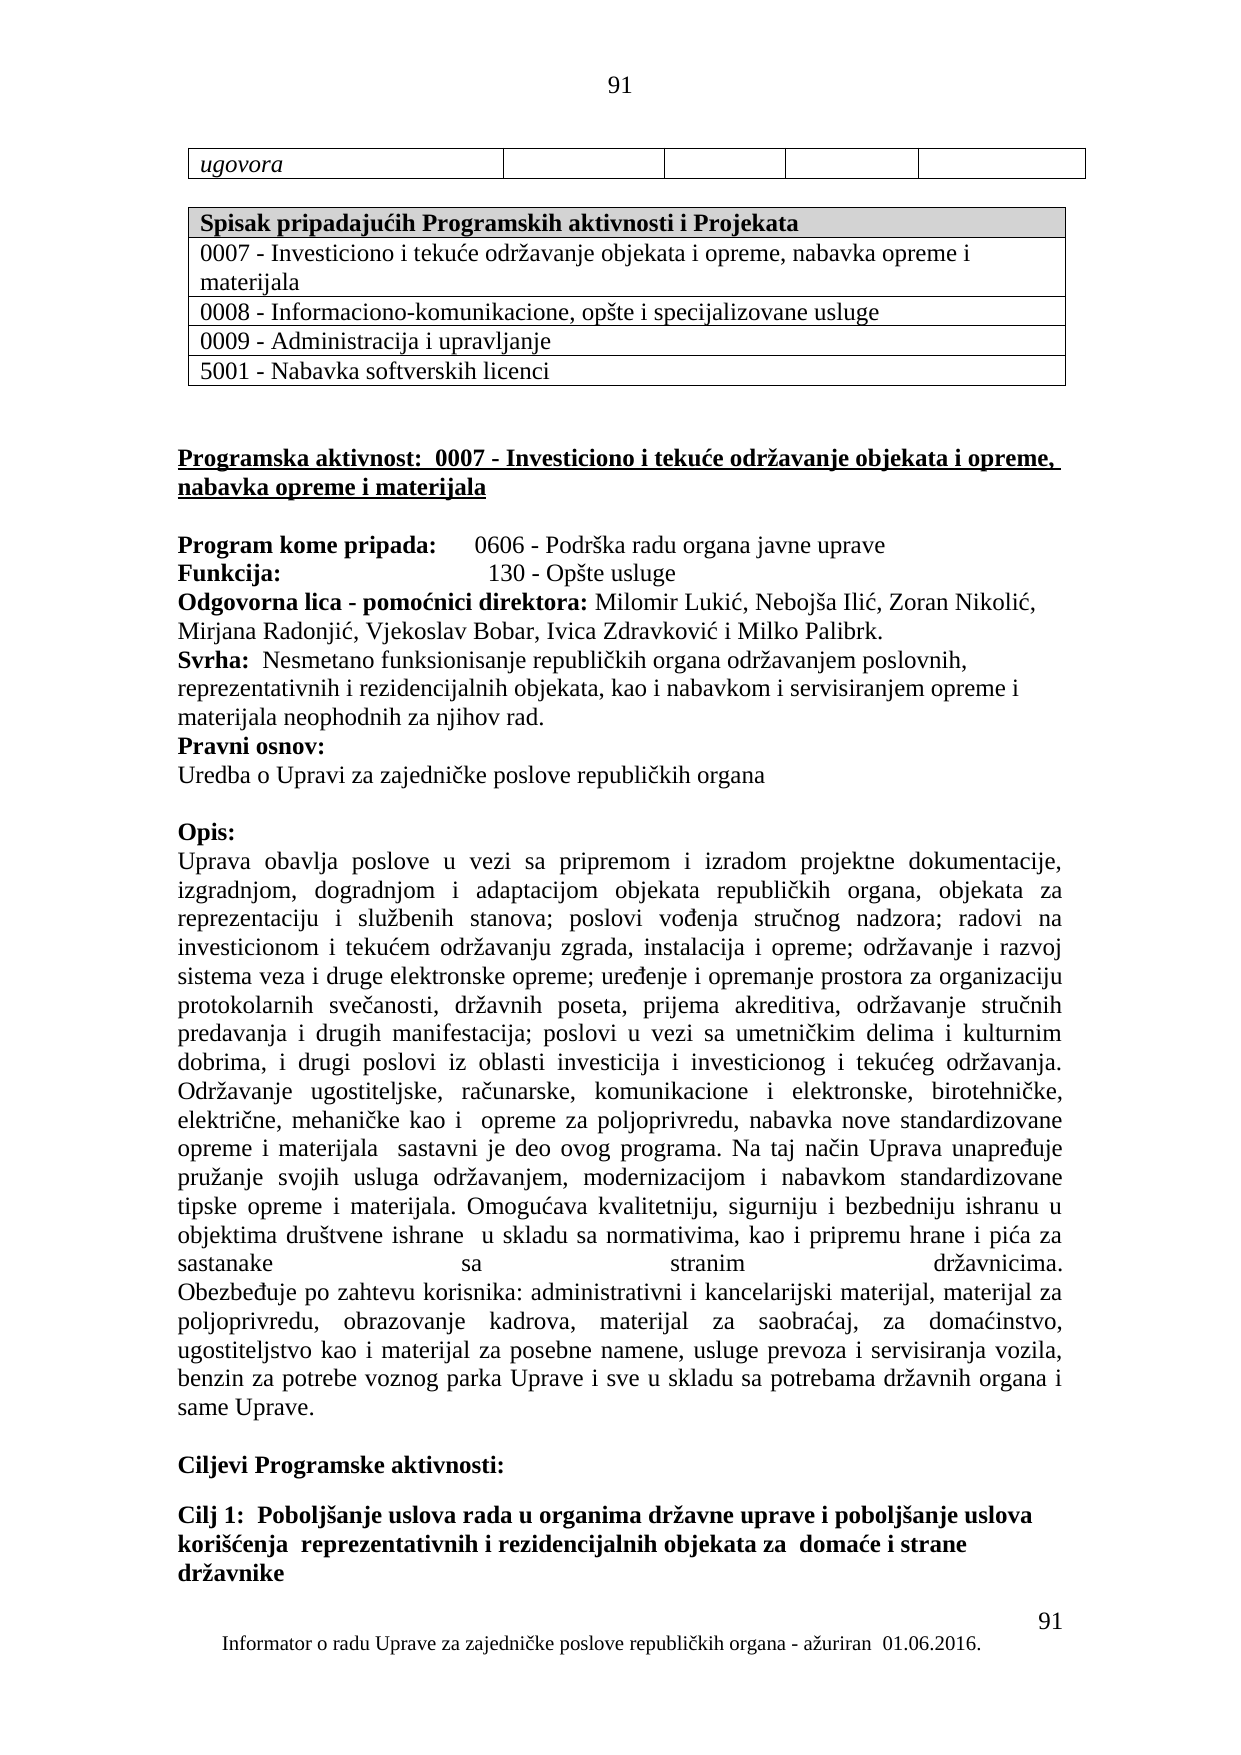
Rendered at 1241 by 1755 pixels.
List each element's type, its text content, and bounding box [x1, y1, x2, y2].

text Svrha: Nesmetano funksionisanje republičkih organa održavanjem poslovnih, reprezentativnih i rezidencijalnih objekata, kao i nabavkom i servisiranjem opreme i materijala neophodnih za njihov rad. [177, 645, 1063, 731]
table_cell 0007 - Investiciono i tekuće održavanje objekata i opreme, nabavka opreme i materijala [189, 238, 1065, 296]
table_cell 0009 - Administracija i upravlјanje [189, 326, 1065, 355]
table_cell [665, 149, 785, 177]
table_cell [504, 149, 664, 177]
text Cilј 1: Pobolјšanje uslova rada u organima državne uprave i pobolјšanje uslova korišćenja reprezentativnih i rezidencijalnih objekata za domaće i strane državnike [177, 1478, 1063, 1586]
table_cell [919, 149, 1085, 177]
table_cell 0008 - Informaciono-komunikacione, opšte i specijalizovane usluge [189, 297, 1065, 325]
text Opis: Uprava obavlјa poslove u vezi sa pripremom i izradom projektne dokumentacije, izgradnjom, dogradnjom i adaptacijom objekata republičkih organa, objekata za reprezentaciju i službenih stanova; poslovi vođenja stručnog nadzora; radovi na investicionom i tekućem održavanju zgrada, instalacija i opreme; održavanje i razvoj sistema veza i druge elektronske opreme; uređenje i opremanje prostora za organizaciju protokolarnih svečanosti, državnih poseta, prijema akreditiva, održavanje stručnih predavanja i drugih manifestacija; poslovi u vezi sa umetničkim delima i kulturnim dobrima, i drugi poslovi iz oblasti investicija i investicionog i tekućeg održavanja. Održavanje ugostitelјske, računarske, komunikacione i elektronske, birotehničke, električne, mehaničke kao i opreme za polјoprivredu, nabavka nove standardizovane opreme i materijala sastavni je deo ovog programa. Na taj način Uprava unapređuje pružanje svojih usluga održavanjem, modernizacijom i nabavkom standardizovane tipske opreme i materijala. Omogućava kvalitetniju, sigurniju i bezbedniju ishranu u objektima društvene ishrane u skladu sa normativima, kao i pripremu hrane i pića za sastanake sa stranim državnicima. Obezbeđuje po zahtevu korisnika: administrativni i kancelarijski materijal, materijal za polјoprivredu, obrazovanje kadrova, materijal za saobraćaj, za domaćinstvo, ugostitelјstvo kao i materijal za posebne namene, usluge prevoza i servisiranja vozila, benzin za potrebe voznog parka Uprave i sve u skladu sa potrebama državnih organa i same Uprave. [177, 817, 1063, 1421]
table_header Spisak pripadajućih Programskih aktivnosti i Projekata [189, 208, 1065, 237]
table_cell - [786, 149, 918, 177]
table_cell 5001 - Nabavka softverskih licenci [189, 356, 1065, 385]
text Cilјevi Programske aktivnosti: [177, 1421, 1063, 1478]
table_cell ugovora [189, 149, 503, 177]
text Programska aktivnost: 0007 - Investiciono i tekuće održavanje objekata i opreme, nabavka opreme i materijala [177, 415, 1063, 501]
text Program kome pripada: 0606 - Podrška radu organa javne uprave Funkcija: 130 - Opšte usluge Odgovorna lica - pomoćnici direktora: Milomir Lukić, Nebojša Ilić, Zoran Nikolić, Mirjana Radonjić, Vjekoslav Bobar, Ivica Zdravković i Milko Palibrk. [177, 501, 1063, 645]
text Pravni osnov: Uredba o Upravi za zajedničke poslove republičkih organa [177, 731, 1063, 817]
